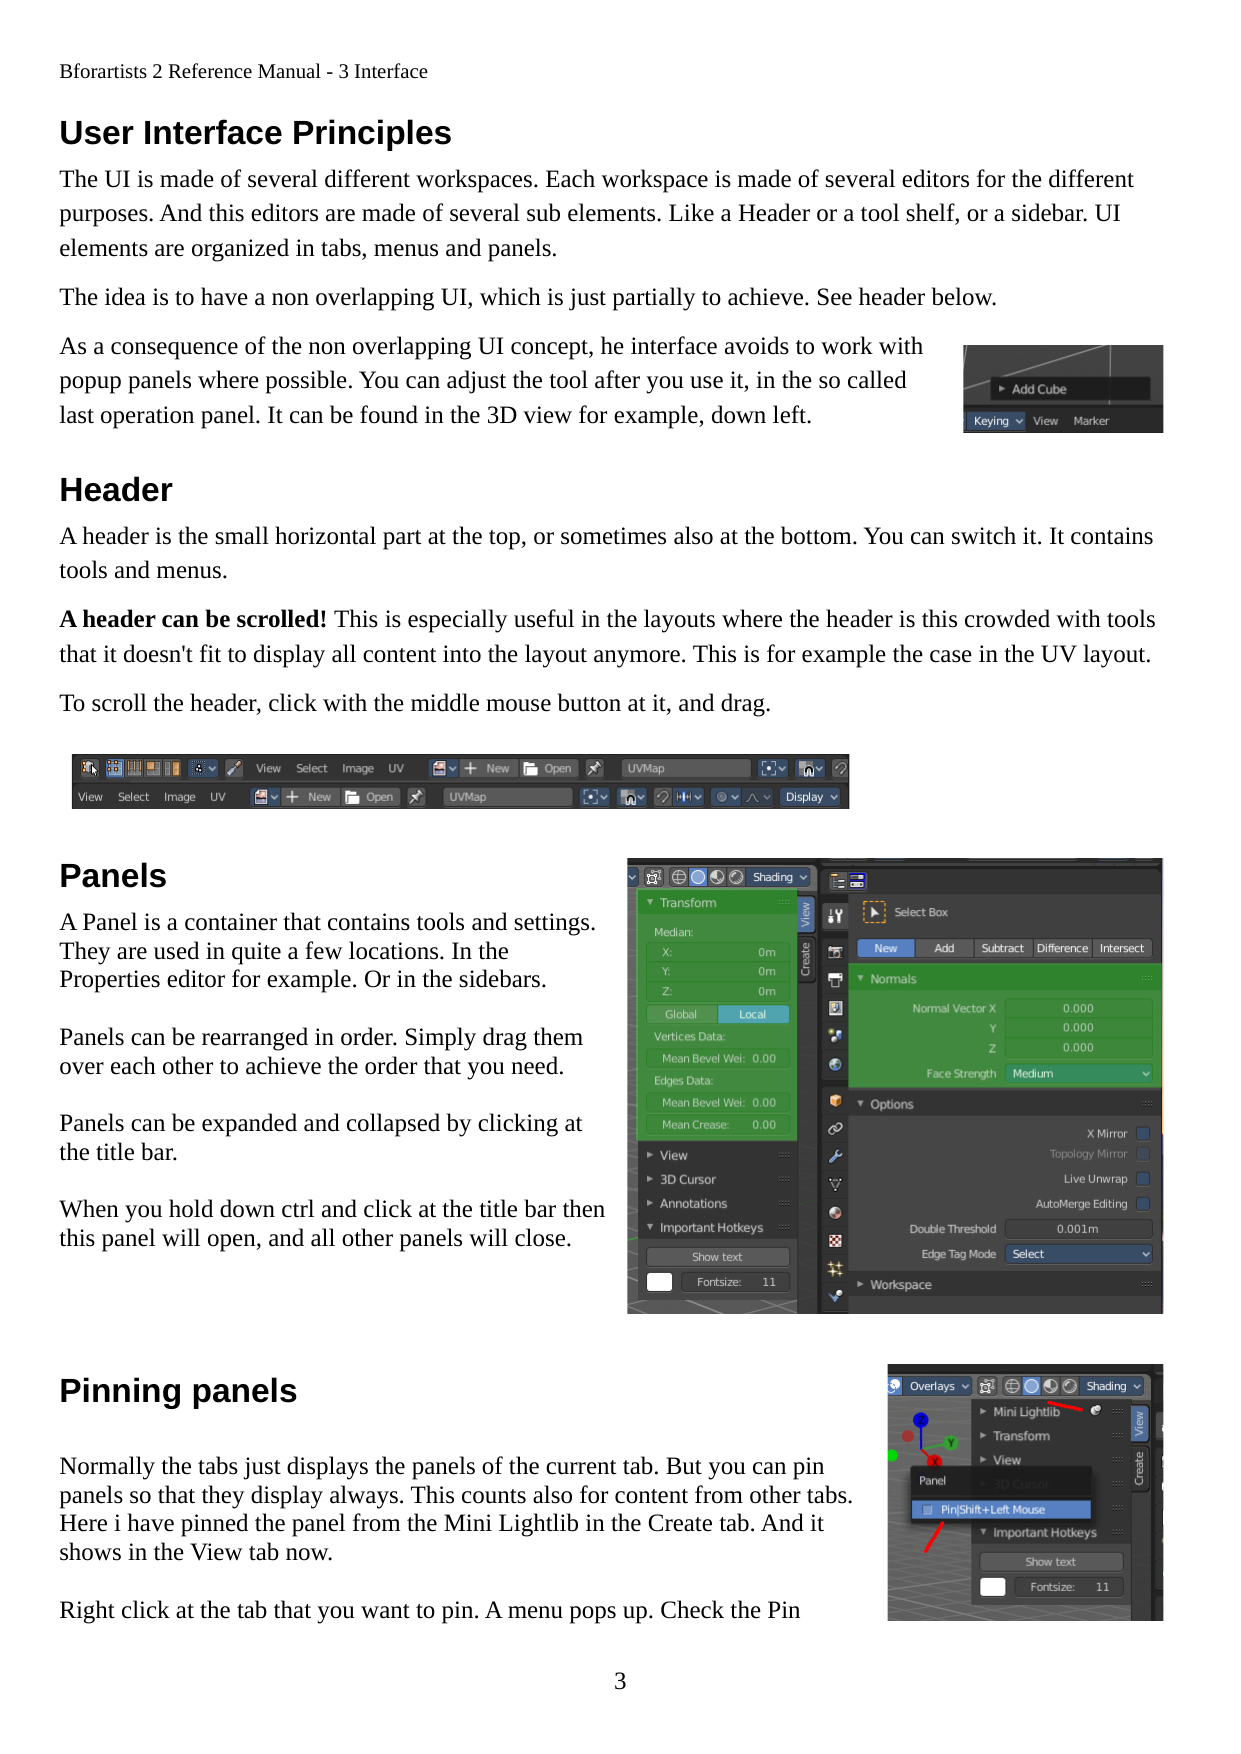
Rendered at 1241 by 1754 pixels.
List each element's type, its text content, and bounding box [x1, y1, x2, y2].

subtitle Panels [59, 856, 1181, 894]
text Panels can be rearranged in order. Simply drag them over each other to achieve the order that you need. [59, 1022, 627, 1079]
text To scroll the header, click with the middle mouse button at it, and drag. [59, 688, 1181, 717]
subtitle Pinning panels [59, 1371, 887, 1410]
subtitle User Interface Principles [59, 113, 1181, 151]
subtitle Header [59, 470, 1181, 508]
subtitle [1164, 1371, 1181, 1410]
picture [627, 858, 1164, 1314]
text The UI is made of several different workspaces. Each workspace is made of several editors for the different purposes. And this editors are made of several sub elements. Like a Header or a tool shelf, or a sidebar. UI elements are organized in tabs, menus and panels. [59, 164, 1181, 261]
picture [887, 1364, 1164, 1621]
text As a consequence of the non overlapping UI concept, he interface avoids to work with popup panels where possible. You can adjust the tool after you use it, in the so called last operation panel. It can be found in the 3D view for example, down left. [59, 331, 1181, 428]
text Panels can be expanded and collapsed by clicking at the title bar. When you hold down ctrl and click at the title bar then this panel will open, and all other panels will close. [59, 1108, 627, 1252]
text A header is the small horizontal part at the top, or sometimes also at the bottom. You can switch it. It contains tools and menus. [59, 521, 1181, 584]
picture [71, 754, 850, 809]
text A Panel is a container that contains tools and settings. They are used in quite a few locations. In the Properties editor for example. Or in the sidebars. [59, 907, 627, 993]
text Normally the tabs just displays the panels of the current tab. But you can pin panels so that they display always. This counts also for content from other tabs. Here i have pinned the panel from the Mini Lightlib in the Create tab. And it shows in the View tab now. Right click at the tab that you want to pin. A menu pops up. Check the Pin [59, 1451, 1181, 1623]
text The idea is to have a non overlapping UI, which is just partially to achieve. See header below. [59, 282, 1181, 311]
text A header can be scrolled! This is especially useful in the layouts where the header is this crowded with tools that it doesn't fit to display all content into the layout anymore. This is for example the case in the UV layout. [59, 604, 1181, 668]
picture [963, 345, 1164, 433]
